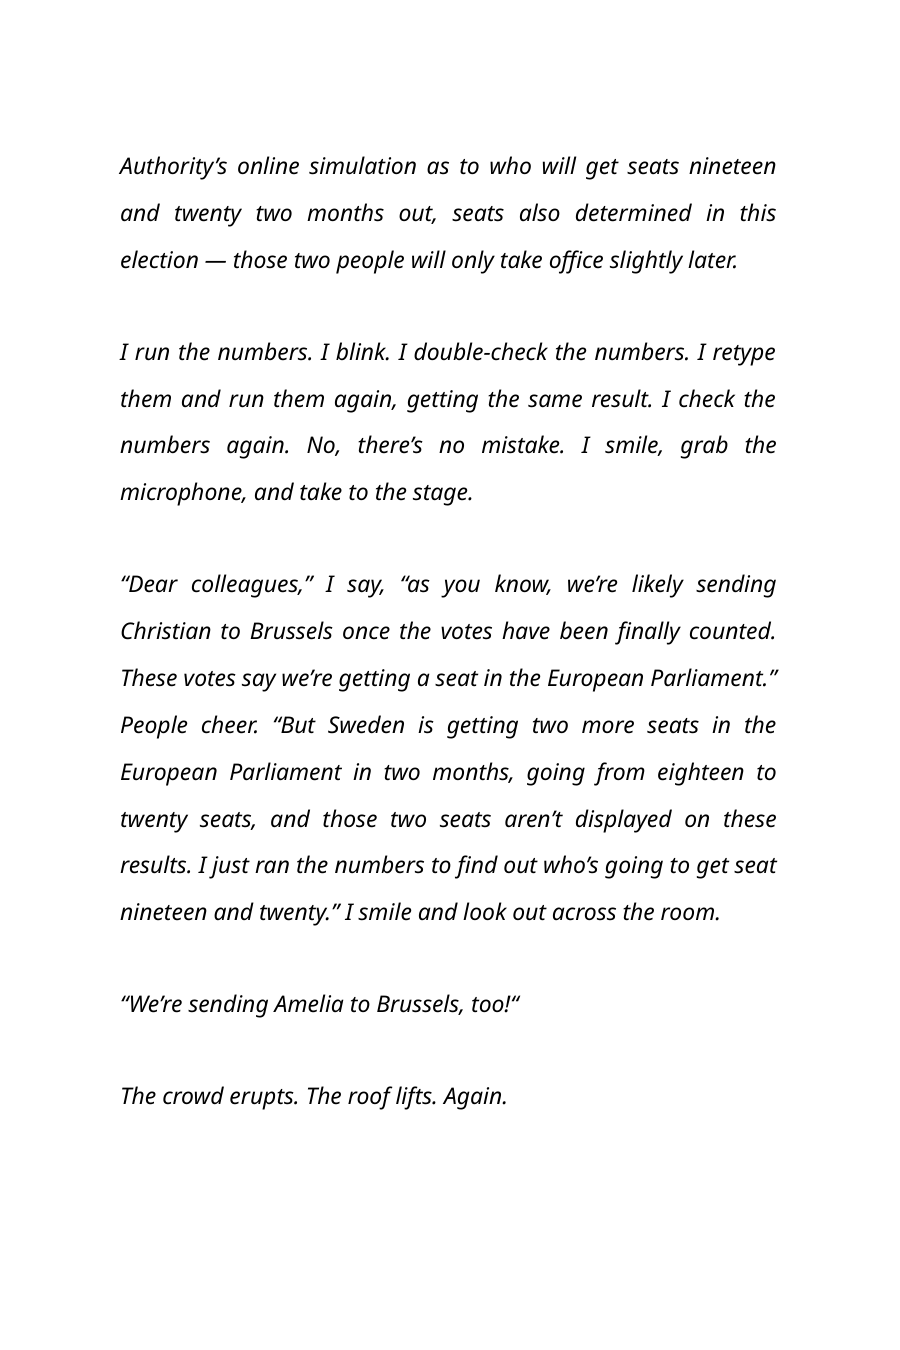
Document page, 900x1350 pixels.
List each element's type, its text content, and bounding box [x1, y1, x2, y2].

text I run the numbers. I blink. I double-check the numbers. I retype them and run them again, getting the same result. I check the numbers again. No, there’s no mistake. I smile, grab the microphone, and take to the stage. [120, 336, 780, 507]
text Authority’s online simulation as to who will get seats nineteen and twenty two months out, seats also determined in this election — those two people will only take office slightly later. [120, 150, 780, 275]
text The crowd erupts. The roof lifts. Again. [120, 1080, 780, 1111]
text “Dear colleagues,” I say, “as you know, we’re likely sending Christian to Brussels once the votes have been finally counted. These votes say we’re getting a seat in the European Parliament.” People cheer. “But Sweden is getting two more seats in the European Parliament in two months, going from eighteen to twenty seats, and those two seats aren’t displayed on these results. I just ran the numbers to find out who’s going to get seat nineteen and twenty.” I smile and look out across the room. [120, 568, 780, 927]
text “We’re sending Amelia to Brussels, too!“ [120, 988, 780, 1019]
